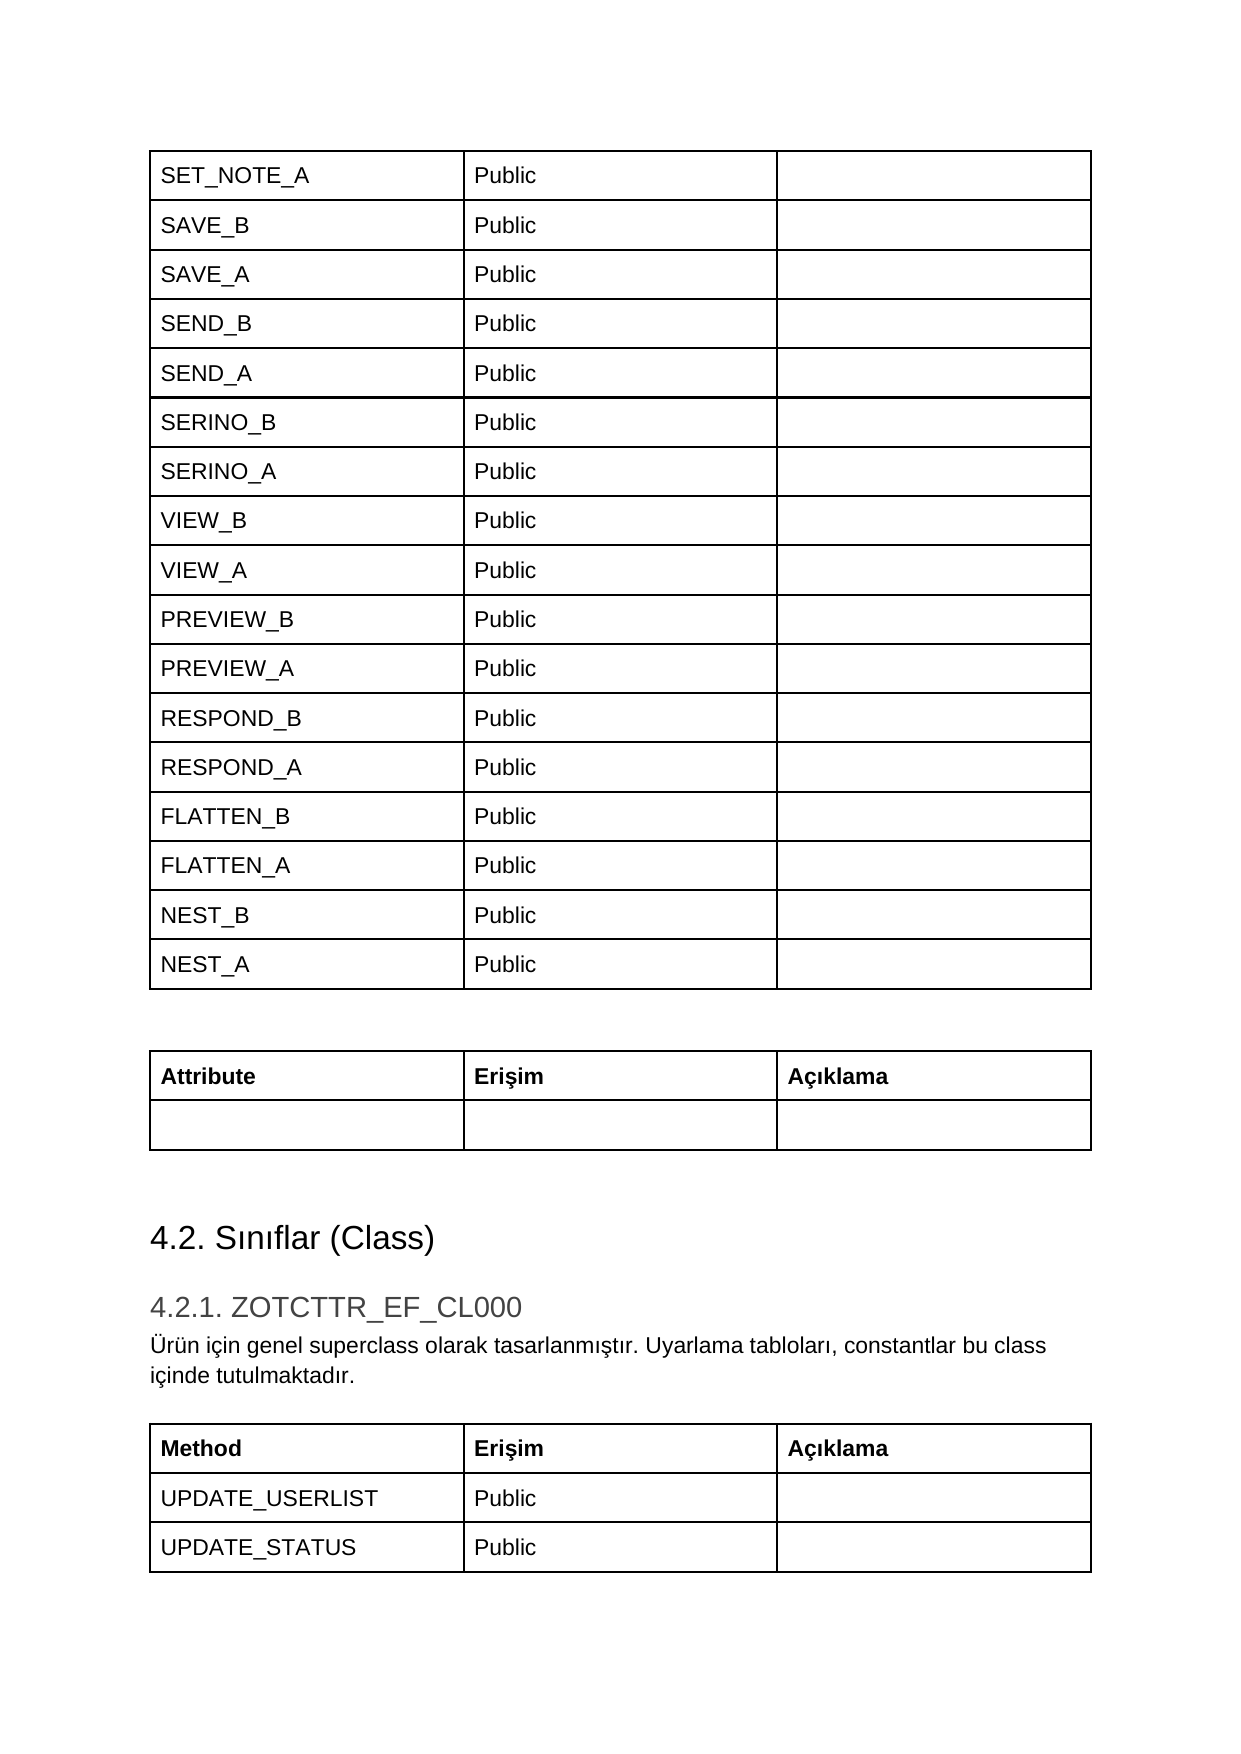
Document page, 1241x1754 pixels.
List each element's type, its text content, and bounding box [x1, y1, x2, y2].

table_cell [778, 152, 1090, 199]
table_header Açıklama [778, 1052, 1090, 1099]
table_cell Public [465, 152, 776, 199]
table_cell Public [465, 448, 776, 495]
table_cell [778, 448, 1090, 495]
subtitle 4.2. Sınıflar (Class) [150, 1218, 1090, 1257]
table_cell SEND_A [151, 349, 463, 396]
table_header Açıklama [778, 1425, 1090, 1472]
table_cell [778, 1474, 1090, 1521]
table_cell Public [465, 300, 776, 347]
table_cell Public [465, 596, 776, 643]
table_cell Public [465, 546, 776, 593]
table_header Erişim [465, 1052, 776, 1099]
table_cell [778, 940, 1090, 988]
table_cell NEST_A [151, 940, 463, 988]
table_cell Public [465, 399, 776, 446]
table_cell VIEW_A [151, 546, 463, 593]
table_cell [778, 793, 1090, 840]
table_cell PREVIEW_B [151, 596, 463, 643]
table_cell Public [465, 1523, 776, 1571]
table_cell SAVE_A [151, 251, 463, 298]
table_cell [778, 842, 1090, 889]
table_cell Public [465, 891, 776, 938]
table_cell [465, 1101, 776, 1149]
table_cell SEND_B [151, 300, 463, 347]
table_cell UPDATE_USERLIST [151, 1474, 463, 1521]
table_cell [778, 891, 1090, 938]
table_cell [778, 694, 1090, 741]
table_cell [778, 645, 1090, 692]
table_cell Public [465, 743, 776, 791]
text Ürün için genel superclass olarak tasarlanmıştır. Uyarlama tabloları, constantlar bu class içinde tutulmaktadır. [150, 1332, 1090, 1389]
table_cell PREVIEW_A [151, 645, 463, 692]
table_cell [151, 1101, 463, 1149]
table_cell VIEW_B [151, 497, 463, 544]
table_cell Public [465, 497, 776, 544]
table_cell Public [465, 645, 776, 692]
table_cell [778, 1523, 1090, 1571]
table_cell Public [465, 251, 776, 298]
table_cell Public [465, 842, 776, 889]
table_cell [778, 743, 1090, 791]
table_header Attribute [151, 1052, 463, 1099]
table_cell [778, 251, 1090, 298]
table_cell NEST_B [151, 891, 463, 938]
table_cell [778, 201, 1090, 248]
table_cell Public [465, 201, 776, 248]
table_cell FLATTEN_B [151, 793, 463, 840]
table_cell RESPOND_B [151, 694, 463, 741]
table_header Erişim [465, 1425, 776, 1472]
table_cell UPDATE_STATUS [151, 1523, 463, 1571]
table_header Method [151, 1425, 463, 1472]
table_cell Public [465, 793, 776, 840]
table_cell [778, 300, 1090, 347]
table_cell [778, 399, 1090, 446]
table_cell [778, 1101, 1090, 1149]
table_cell SERINO_A [151, 448, 463, 495]
table_cell SERINO_B [151, 399, 463, 446]
table_cell Public [465, 940, 776, 988]
table_cell [778, 596, 1090, 643]
table_cell [778, 349, 1090, 396]
table_cell Public [465, 1474, 776, 1521]
table_cell RESPOND_A [151, 743, 463, 791]
table_cell Public [465, 349, 776, 396]
subtitle 4.2.1. ZOTCTTR_EF_CL000 [150, 1290, 1090, 1324]
table_cell SAVE_B [151, 201, 463, 248]
table_cell [778, 546, 1090, 593]
table_cell FLATTEN_A [151, 842, 463, 889]
table_cell Public [465, 694, 776, 741]
table_cell [778, 497, 1090, 544]
table_cell SET_NOTE_A [151, 152, 463, 199]
